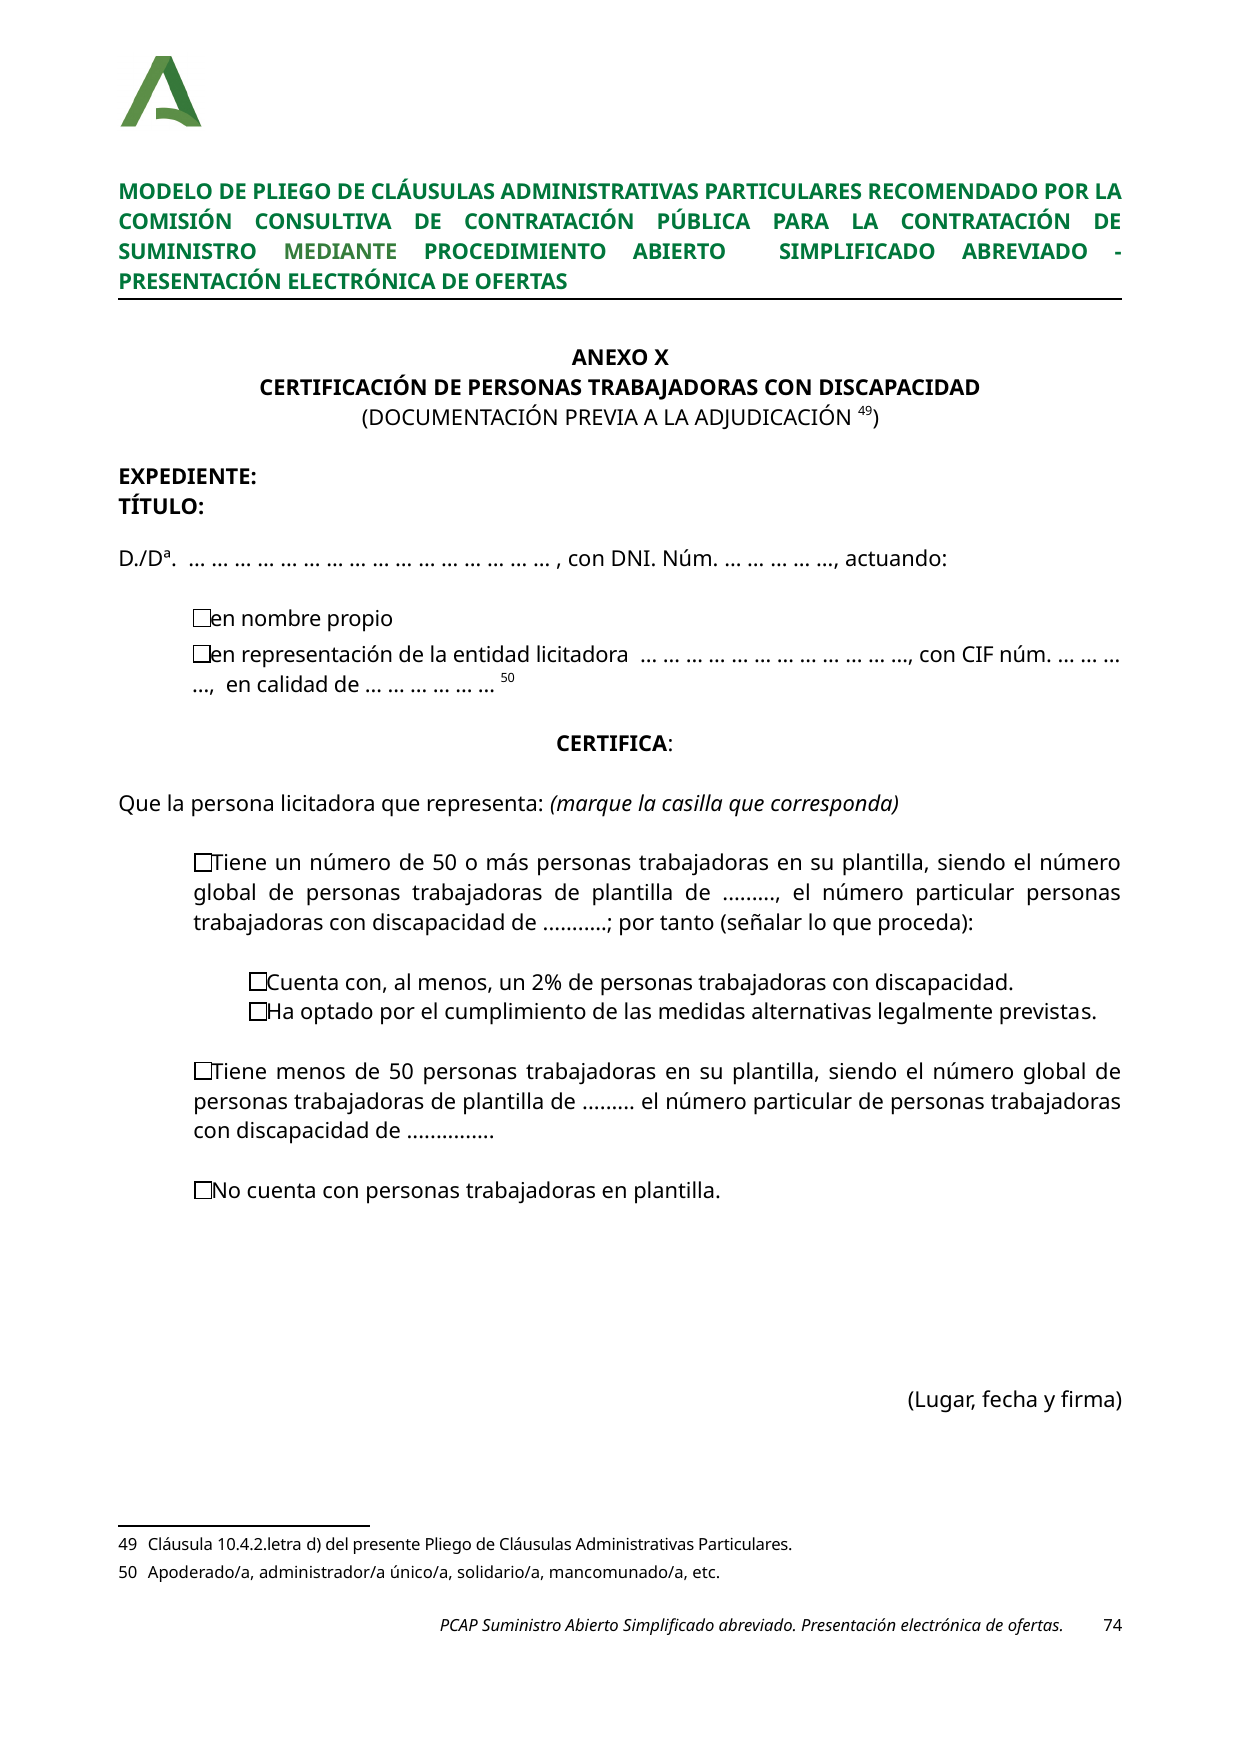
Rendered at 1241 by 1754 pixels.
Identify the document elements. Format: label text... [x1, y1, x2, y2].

text D./Dª. … … … … … … … … … … … … … … … … , con DNI. Núm. … … … … …, actuando: [118, 543, 1122, 573]
text CERTIFICACIÓN DE PERSONAS TRABAJADORAS CON DISCAPACIDAD [118, 372, 1122, 402]
text en nombre propio [192, 603, 1122, 633]
text ANEXO X [118, 342, 1122, 372]
text (DOCUMENTACIÓN PREVIA A LA ADJUDICACIÓN ) [118, 402, 1122, 431]
list Ha optado por el cumplimiento de las medidas alternativas legalmente previstas. [213, 996, 1122, 1026]
text CERTIFICA: [118, 728, 1122, 758]
list No cuenta con personas trabajadoras en plantilla. [156, 1175, 1122, 1205]
text MODELO DE PLIEGO DE CLÁUSULAS ADMINISTRATIVAS PARTICULARES RECOMENDADO POR LA COMISIÓN CONSULTIVA DE CONTRATACIÓN PÚBLICA PARA LA CONTRATACIÓN DE SUMINISTRO MEDIANTE PROCEDIMIENTO ABIERTO SIMPLIFICADO ABREVIADO - PRESENTACIÓN ELECTRÓNICA DE OFERTAS [118, 176, 1122, 298]
text Cláusula 10.4.2.letra d) del presente Pliego de Cláusulas Administrativas Particulares. [118, 1532, 1122, 1555]
picture [116, 52, 205, 131]
list Tiene menos de 50 personas trabajadoras en su plantilla, siendo el número global de personas trabajadoras de plantilla de ......... el número particular de personas trabajadoras con discapacidad de ............... [156, 1056, 1122, 1145]
list Tiene un número de 50 o más personas trabajadoras en su plantilla, siendo el número global de personas trabajadoras de plantilla de ........., el número particular personas trabajadoras con discapacidad de ........…; por tanto (señalar lo que proceda): [156, 847, 1122, 937]
text Apoderado/a, administrador/a único/a, solidario/a, mancomunado/a, etc. [118, 1561, 1122, 1584]
text (Lugar, fecha y firma) [118, 1384, 1122, 1413]
text Que la persona licitadora que representa: (marque la casilla que corresponda) [118, 788, 1122, 818]
text TÍTULO: [118, 491, 1122, 521]
text EXPEDIENTE: [118, 461, 1122, 491]
list Cuenta con, al menos, un 2% de personas trabajadoras con discapacidad. [213, 967, 1122, 996]
text en representación de la entidad licitadora … … … … … … … … … … … …, con CIF núm. … … … …, en calidad de … … … … … … [192, 639, 1122, 698]
